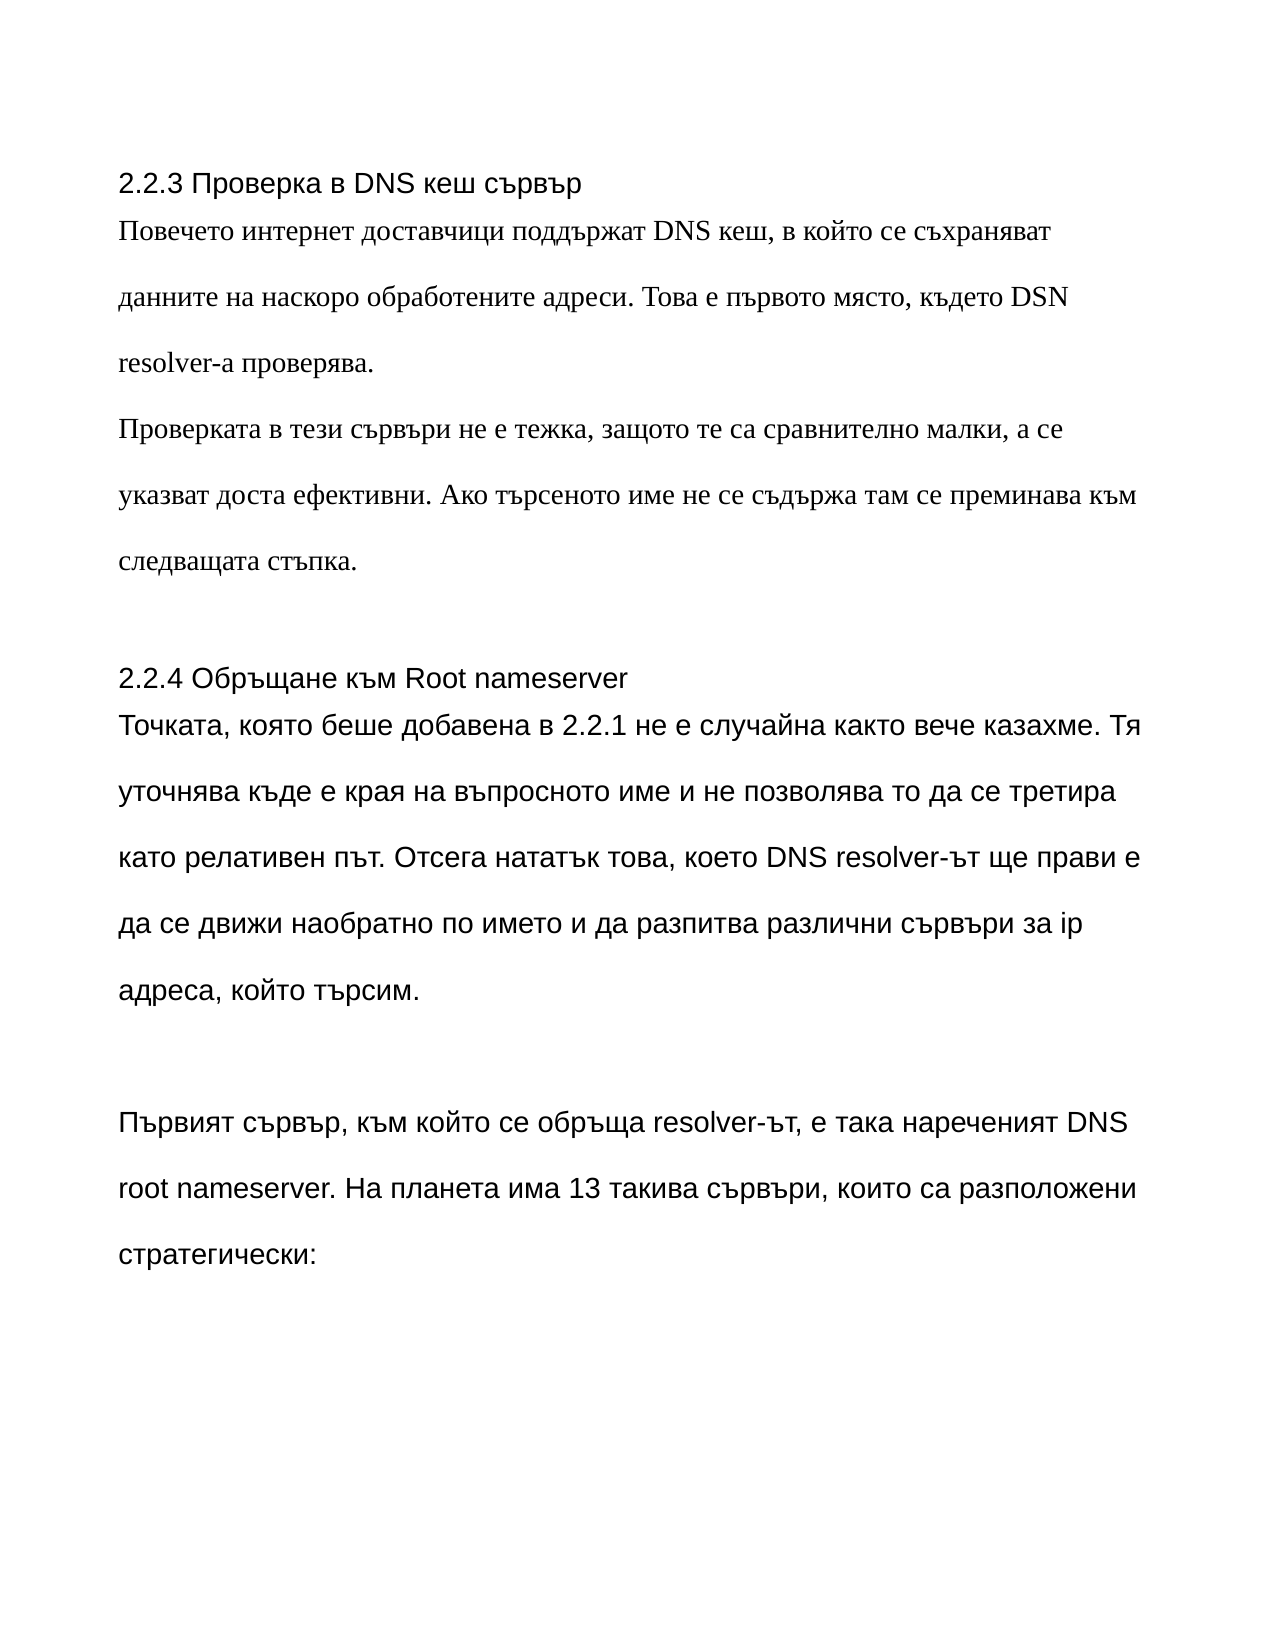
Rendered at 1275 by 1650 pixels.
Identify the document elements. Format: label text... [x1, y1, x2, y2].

text Повечето интернет доставчици поддържат DNS кеш, в който се съхраняват данните на наскоро обработените адреси. Това е първото място, където DSN resolver-a проверява. [118, 212, 1157, 379]
text Първият сървър, към който се обръща resolver-ът, е така нареченият DNS root nameserver. На планета има 13 такива сървъри, които са разположени стратегически: [118, 1076, 1157, 1270]
text Точката, която беше добавена в 2.2.1 не е случайна както вече казахме. Тя уточнява къде е края на въпросното име и не позволява то да се третира като релативен път. Отсега нататък това, което DNS resolver-ът ще прави е да се движи наобратно по името и да разпитва различни сървъри за ip адреса, който търсим. [118, 707, 1157, 1006]
subtitle 2.2.3 Проверка в DNS кеш сървър [118, 166, 1157, 199]
text Проверката в тези сървъри не е тежка, защото те са сравнително малки, а се указват доста ефективни. Ако търсеното име не се съдържа там се преминава към следващата стъпка. [118, 384, 1157, 577]
subtitle 2.2.4 Обръщане към Root nameserver [118, 661, 1157, 694]
